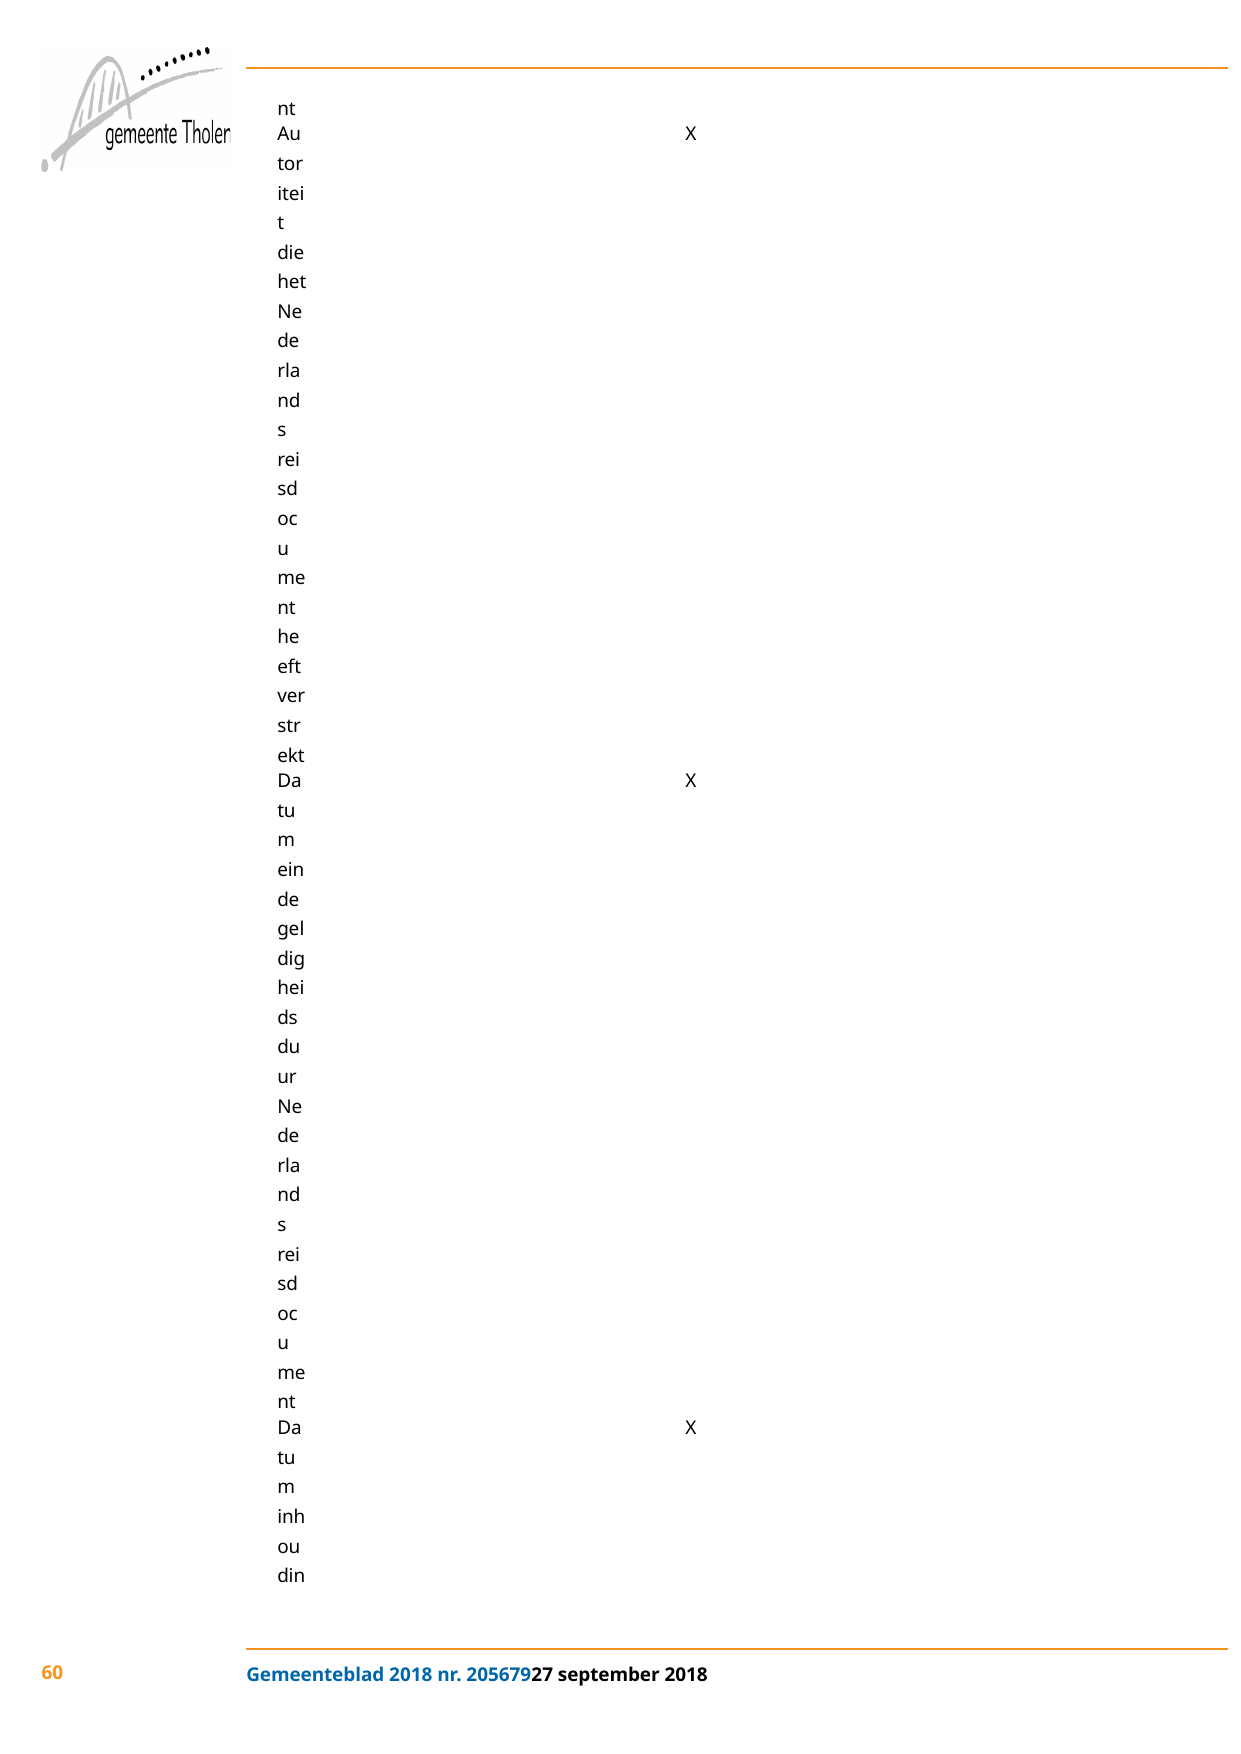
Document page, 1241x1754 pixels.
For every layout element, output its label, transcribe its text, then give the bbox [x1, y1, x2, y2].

table_cell [714, 95, 743, 121]
table_cell [248, 768, 277, 1414]
table_cell [423, 121, 452, 767]
table_cell [773, 121, 802, 767]
table_cell [394, 768, 423, 1414]
table_cell [744, 768, 773, 1414]
table_cell [714, 768, 743, 1414]
table_cell [627, 121, 656, 767]
table_cell [714, 121, 743, 767]
table_cell [569, 121, 598, 767]
table_cell [452, 121, 481, 767]
table_cell [627, 1415, 656, 1588]
table_cell Datum einde geldigheidsduur Nederlands reisdocument [277, 768, 306, 1414]
table_cell [714, 1415, 743, 1588]
table_cell [306, 95, 335, 121]
table_cell [569, 95, 598, 121]
picture [41, 47, 231, 172]
table_cell [394, 1415, 423, 1588]
table_cell [540, 1415, 569, 1588]
table_cell [540, 121, 569, 767]
table_cell [773, 1415, 802, 1588]
table_cell [685, 95, 714, 121]
table_cell X [685, 121, 714, 767]
table_cell [423, 95, 452, 121]
table_cell [510, 121, 539, 767]
table_cell Datum inhoudin [277, 1415, 306, 1588]
table_cell Autoriteit die het Nederlands reisdocument heeft verstrekt [277, 121, 306, 767]
table_cell [540, 95, 569, 121]
table_cell [306, 121, 335, 767]
table_cell [335, 121, 364, 767]
table_cell [394, 95, 423, 121]
table_cell X [685, 768, 714, 1414]
table_cell [656, 121, 685, 767]
table_cell [452, 768, 481, 1414]
table_cell [540, 768, 569, 1414]
table_cell [335, 95, 364, 121]
table_cell [452, 95, 481, 121]
table_cell X [685, 1415, 714, 1588]
table_cell [773, 95, 802, 121]
table_cell [744, 1415, 773, 1588]
table_cell [423, 1415, 452, 1588]
table_cell [365, 95, 394, 121]
table_cell [481, 768, 510, 1414]
table_cell [481, 95, 510, 121]
table_cell [481, 121, 510, 767]
table_cell [598, 121, 627, 767]
table_cell [335, 1415, 364, 1588]
table_cell [510, 768, 539, 1414]
table_cell [423, 768, 452, 1414]
table_cell [656, 768, 685, 1414]
table_cell [365, 1415, 394, 1588]
table_cell [656, 95, 685, 121]
table_cell [744, 95, 773, 121]
table_cell [365, 121, 394, 767]
table_cell [510, 1415, 539, 1588]
table_cell [510, 95, 539, 121]
table_cell [598, 95, 627, 121]
table_cell [365, 768, 394, 1414]
table_cell [569, 1415, 598, 1588]
table_cell [481, 1415, 510, 1588]
table_cell nt [277, 95, 306, 121]
table_cell [627, 768, 656, 1414]
table_cell [598, 1415, 627, 1588]
table_cell [306, 1415, 335, 1588]
table_cell [598, 768, 627, 1414]
table_cell [335, 768, 364, 1414]
table_cell [306, 768, 335, 1414]
table_cell [248, 121, 277, 767]
table_cell [627, 95, 656, 121]
table_cell [248, 95, 277, 121]
table_cell [744, 121, 773, 767]
table_cell [773, 768, 802, 1414]
table_cell [569, 768, 598, 1414]
table_cell [248, 1415, 277, 1588]
table_cell [452, 1415, 481, 1588]
table_cell [656, 1415, 685, 1588]
table_cell [394, 121, 423, 767]
